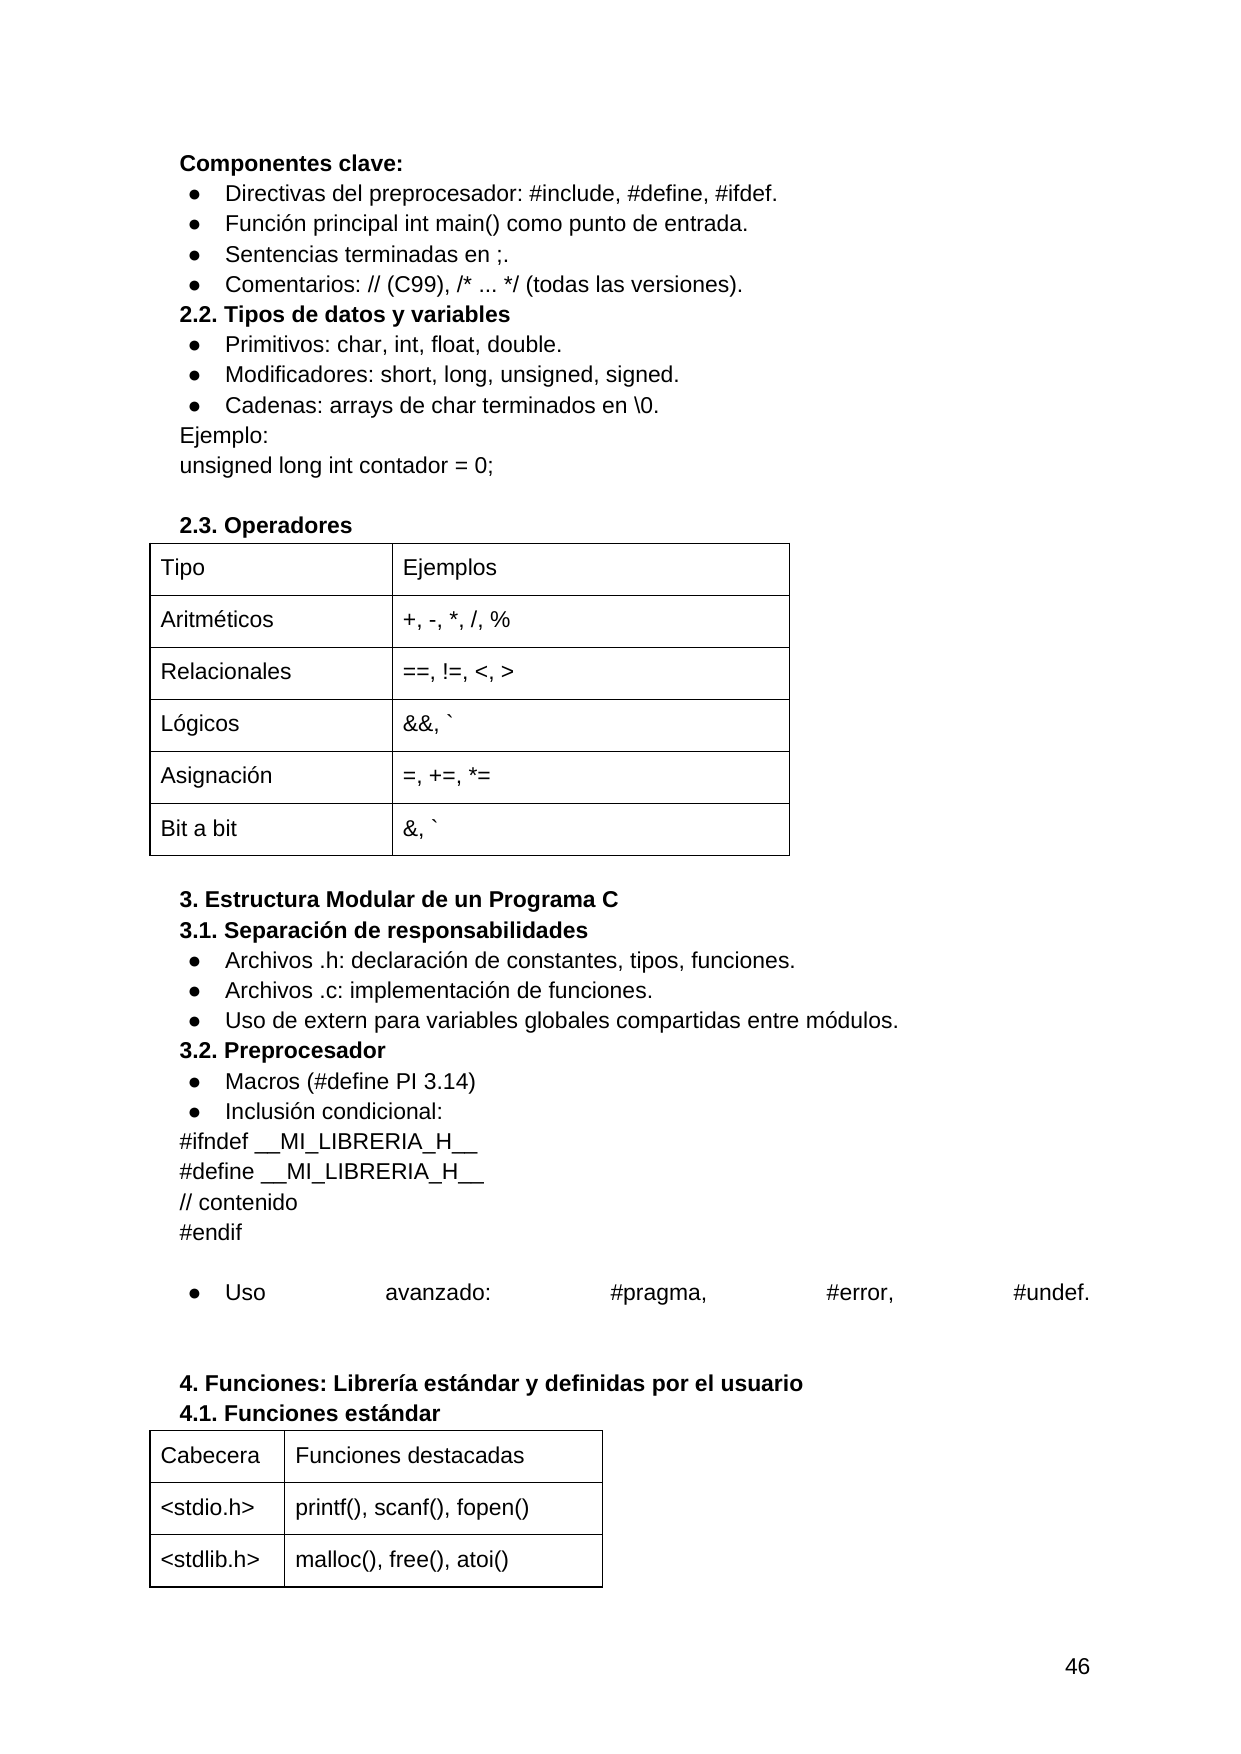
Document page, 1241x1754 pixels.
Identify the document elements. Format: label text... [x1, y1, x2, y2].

text unsigned long int contador = 0; [179, 452, 1090, 478]
text #ifndef __MI_LIBRERIA_H__ [179, 1128, 1090, 1154]
list Uso avanzado: #pragma, #error, #undef. [187, 1279, 1090, 1336]
table_header Ejemplos [393, 544, 789, 595]
list Archivos .c: implementación de funciones. [187, 977, 1090, 1003]
list Función principal int main() como punto de entrada. [187, 210, 1090, 237]
list Comentarios: // (C99), /* ... */ (todas las versiones). [187, 271, 1090, 297]
text Ejemplo: [179, 422, 1090, 448]
text 2.3. Operadores [179, 512, 1090, 539]
table_cell =, +=, *= [393, 752, 789, 803]
table_cell Lógicos [151, 700, 392, 751]
list Primitivos: char, int, float, double. [187, 331, 1090, 358]
table_cell &&, ` [393, 700, 789, 751]
text 4. Funciones: Librería estándar y definidas por el usuario [179, 1370, 1090, 1396]
text 3.1. Separación de responsabilidades [179, 917, 1090, 943]
table_header Cabecera [151, 1431, 284, 1482]
text Componentes clave: [179, 150, 1090, 176]
table_cell <stdio.h> [151, 1483, 284, 1534]
table_header Funciones destacadas [285, 1431, 602, 1482]
table_cell &, ` [393, 804, 789, 855]
table_cell ==, !=, <, > [393, 648, 789, 699]
table_cell printf(), scanf(), fopen() [285, 1483, 602, 1534]
list Directivas del preprocesador: #include, #define, #ifdef. [187, 180, 1090, 207]
list Macros (#define PI 3.14) [187, 1068, 1090, 1094]
table_cell Asignación [151, 752, 392, 803]
list Uso de extern para variables globales compartidas entre módulos. [187, 1007, 1090, 1034]
table_cell malloc(), free(), atoi() [285, 1535, 602, 1586]
table_header Tipo [151, 544, 392, 595]
table_cell Relacionales [151, 648, 392, 699]
text 4.1. Funciones estándar [179, 1400, 1090, 1426]
text // contenido [179, 1188, 1090, 1215]
list Inclusión condicional: [187, 1098, 1090, 1124]
list Cadenas: arrays de char terminados en \0. [187, 392, 1090, 418]
table_cell <stdlib.h> [151, 1535, 284, 1586]
table_cell +, -, *, /, % [393, 596, 789, 647]
text 3.2. Preprocesador [179, 1037, 1090, 1064]
list Modificadores: short, long, unsigned, signed. [187, 361, 1090, 388]
table_cell Aritméticos [151, 596, 392, 647]
text 2.2. Tipos de datos y variables [179, 301, 1090, 327]
text #define __MI_LIBRERIA_H__ [179, 1158, 1090, 1185]
list Sentencias terminadas en ;. [187, 241, 1090, 267]
list Archivos .h: declaración de constantes, tipos, funciones. [187, 947, 1090, 973]
text #endif [179, 1219, 1090, 1245]
text 3. Estructura Modular de un Programa C [179, 886, 1090, 913]
table_cell Bit a bit [151, 804, 392, 855]
